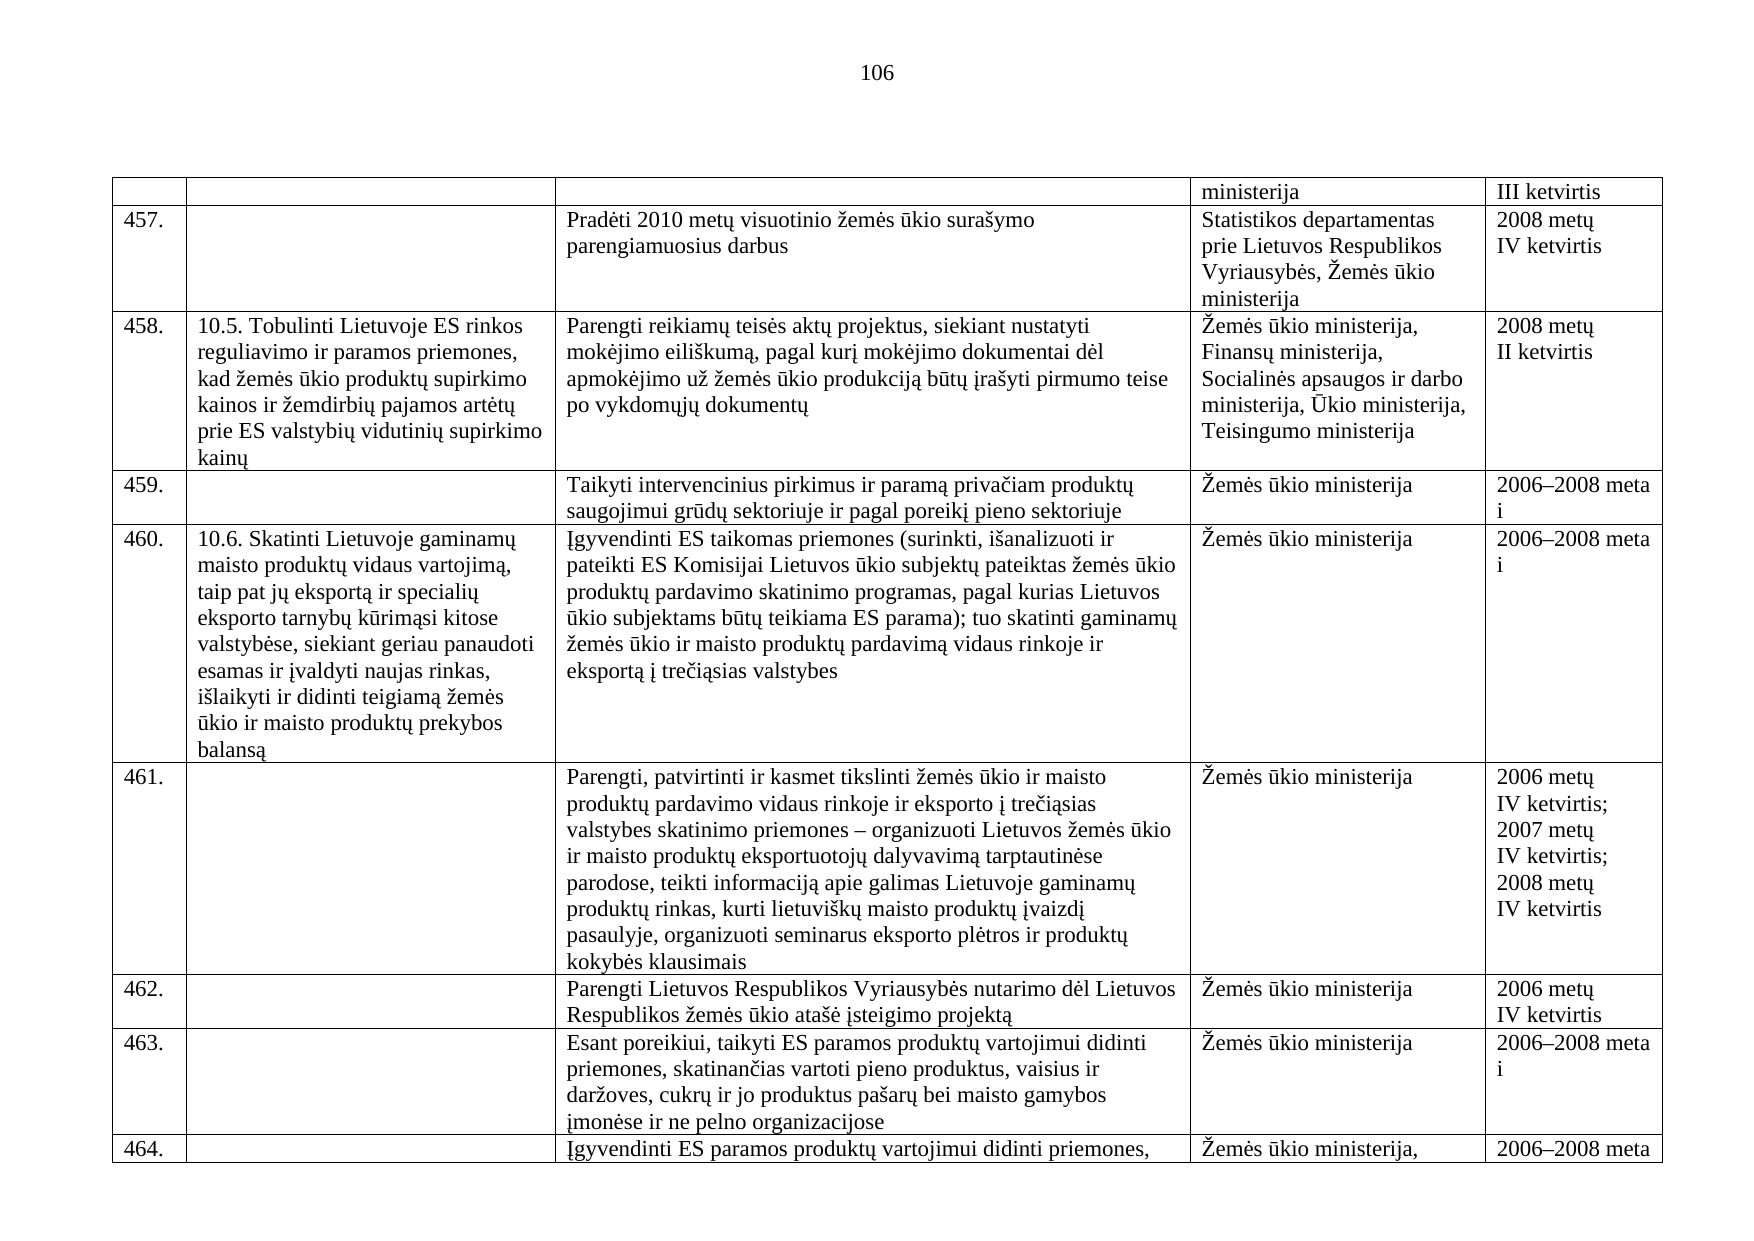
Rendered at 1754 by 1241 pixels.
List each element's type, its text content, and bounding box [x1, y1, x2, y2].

table_cell Žemės ūkio ministerija [1191, 471, 1485, 524]
table_cell 2006–2008 meta [1486, 1135, 1662, 1162]
table_cell [556, 178, 1190, 204]
table_cell 2006–2008 metai [1486, 471, 1662, 524]
table_cell Taikyti intervencinius pirkimus ir paramą privačiam produktų saugojimui grūdų sektoriuje ir pagal poreikį pieno sektoriuje [556, 471, 1190, 524]
table_cell Įgyvendinti ES taikomas priemones (surinkti, išanalizuoti ir pateikti ES Komisijai Lietuvos ūkio subjektų pateiktas žemės ūkio produktų pardavimo skatinimo programas, pagal kurias Lietuvos ūkio subjektams būtų teikiama ES parama); tuo skatinti gaminamų žemės ūkio ir maisto produktų pardavimą vidaus rinkoje ir eksportą į trečiąsias valstybes [556, 525, 1190, 762]
table_cell 460. [113, 525, 186, 762]
table_cell Pradėti 2010 metų visuotinio žemės ūkio surašymo parengiamuosius darbus [556, 206, 1190, 311]
table_cell 2006–2008 metai [1486, 1029, 1662, 1134]
table_cell 461. [113, 763, 186, 974]
table_cell 2008 metų II ketvirtis [1486, 312, 1662, 470]
table_cell 2008 metų IV ketvirtis [1486, 206, 1662, 311]
table_cell 457. [113, 206, 186, 311]
table_cell Žemės ūkio ministerija [1191, 525, 1485, 762]
table_cell [187, 1029, 555, 1134]
table_cell 10.6. Skatinti Lietuvoje gaminamų maisto produktų vidaus vartojimą, taip pat jų eksportą ir specialių eksporto tarnybų kūrimąsi kitose valstybėse, siekiant geriau panaudoti esamas ir įvaldyti naujas rinkas, išlaikyti ir didinti teigiamą žemės ūkio ir maisto produktų prekybos balansą [187, 525, 555, 762]
table_cell 463. [113, 1029, 186, 1134]
table_cell Žemės ūkio ministerija [1191, 1029, 1485, 1134]
table_cell Parengti, patvirtinti ir kasmet tikslinti žemės ūkio ir maisto produktų pardavimo vidaus rinkoje ir eksporto į trečiąsias valstybes skatinimo priemones – organizuoti Lietuvos žemės ūkio ir maisto produktų eksportuotojų dalyvavimą tarptautinėse parodose, teikti informaciją apie galimas Lietuvoje gaminamų produktų rinkas, kurti lietuviškų maisto produktų įvaizdį pasaulyje, organizuoti seminarus eksporto plėtros ir produktų kokybės klausimais [556, 763, 1190, 974]
table_cell III ketvirtis [1486, 178, 1662, 204]
table_cell 10.5. Tobulinti Lietuvoje ES rinkos reguliavimo ir paramos priemones, kad žemės ūkio produktų supirkimo kainos ir žemdirbių pajamos artėtų prie ES valstybių vidutinių supirkimo kainų [187, 312, 555, 470]
table_cell Žemės ūkio ministerija, Finansų ministerija, Socialinės apsaugos ir darbo ministerija, Ūkio ministerija, Teisingumo ministerija [1191, 312, 1485, 470]
table_cell [187, 763, 555, 974]
table_cell [113, 178, 186, 204]
table_cell 2006 metų IV ketvirtis [1486, 975, 1662, 1028]
table_cell Esant poreikiui, taikyti ES paramos produktų vartojimui didinti priemones, skatinančias vartoti pieno produktus, vaisius ir daržoves, cukrų ir jo produktus pašarų bei maisto gamybos įmonėse ir ne pelno organizacijose [556, 1029, 1190, 1134]
table_cell 2006 metų IV ketvirtis; 2007 metų IV ketvirtis; 2008 metų IV ketvirtis [1486, 763, 1662, 974]
table_cell Įgyvendinti ES paramos produktų vartojimui didinti priemones, [556, 1135, 1190, 1162]
table_cell 459. [113, 471, 186, 524]
table_cell Žemės ūkio ministerija [1191, 975, 1485, 1028]
table_cell [187, 975, 555, 1028]
table_cell 2006–2008 metai [1486, 525, 1662, 762]
table_cell Statistikos departamentas prie Lietuvos Respublikos Vyriausybės, Žemės ūkio ministerija [1191, 206, 1485, 311]
table_cell 464. [113, 1135, 186, 1162]
table_cell 462. [113, 975, 186, 1028]
table_cell 458. [113, 312, 186, 470]
table_cell [187, 1135, 555, 1162]
table_cell [187, 471, 555, 524]
table_cell ministerija [1191, 178, 1485, 204]
table_cell Žemės ūkio ministerija [1191, 763, 1485, 974]
table_cell Parengti reikiamų teisės aktų projektus, siekiant nustatyti mokėjimo eiliškumą, pagal kurį mokėjimo dokumentai dėl apmokėjimo už žemės ūkio produkciją būtų įrašyti pirmumo teise po vykdomųjų dokumentų [556, 312, 1190, 470]
table_cell [187, 206, 555, 311]
table_cell [187, 178, 555, 204]
table_cell Žemės ūkio ministerija, [1191, 1135, 1485, 1162]
table_cell Parengti Lietuvos Respublikos Vyriausybės nutarimo dėl Lietuvos Respublikos žemės ūkio atašė įsteigimo projektą [556, 975, 1190, 1028]
